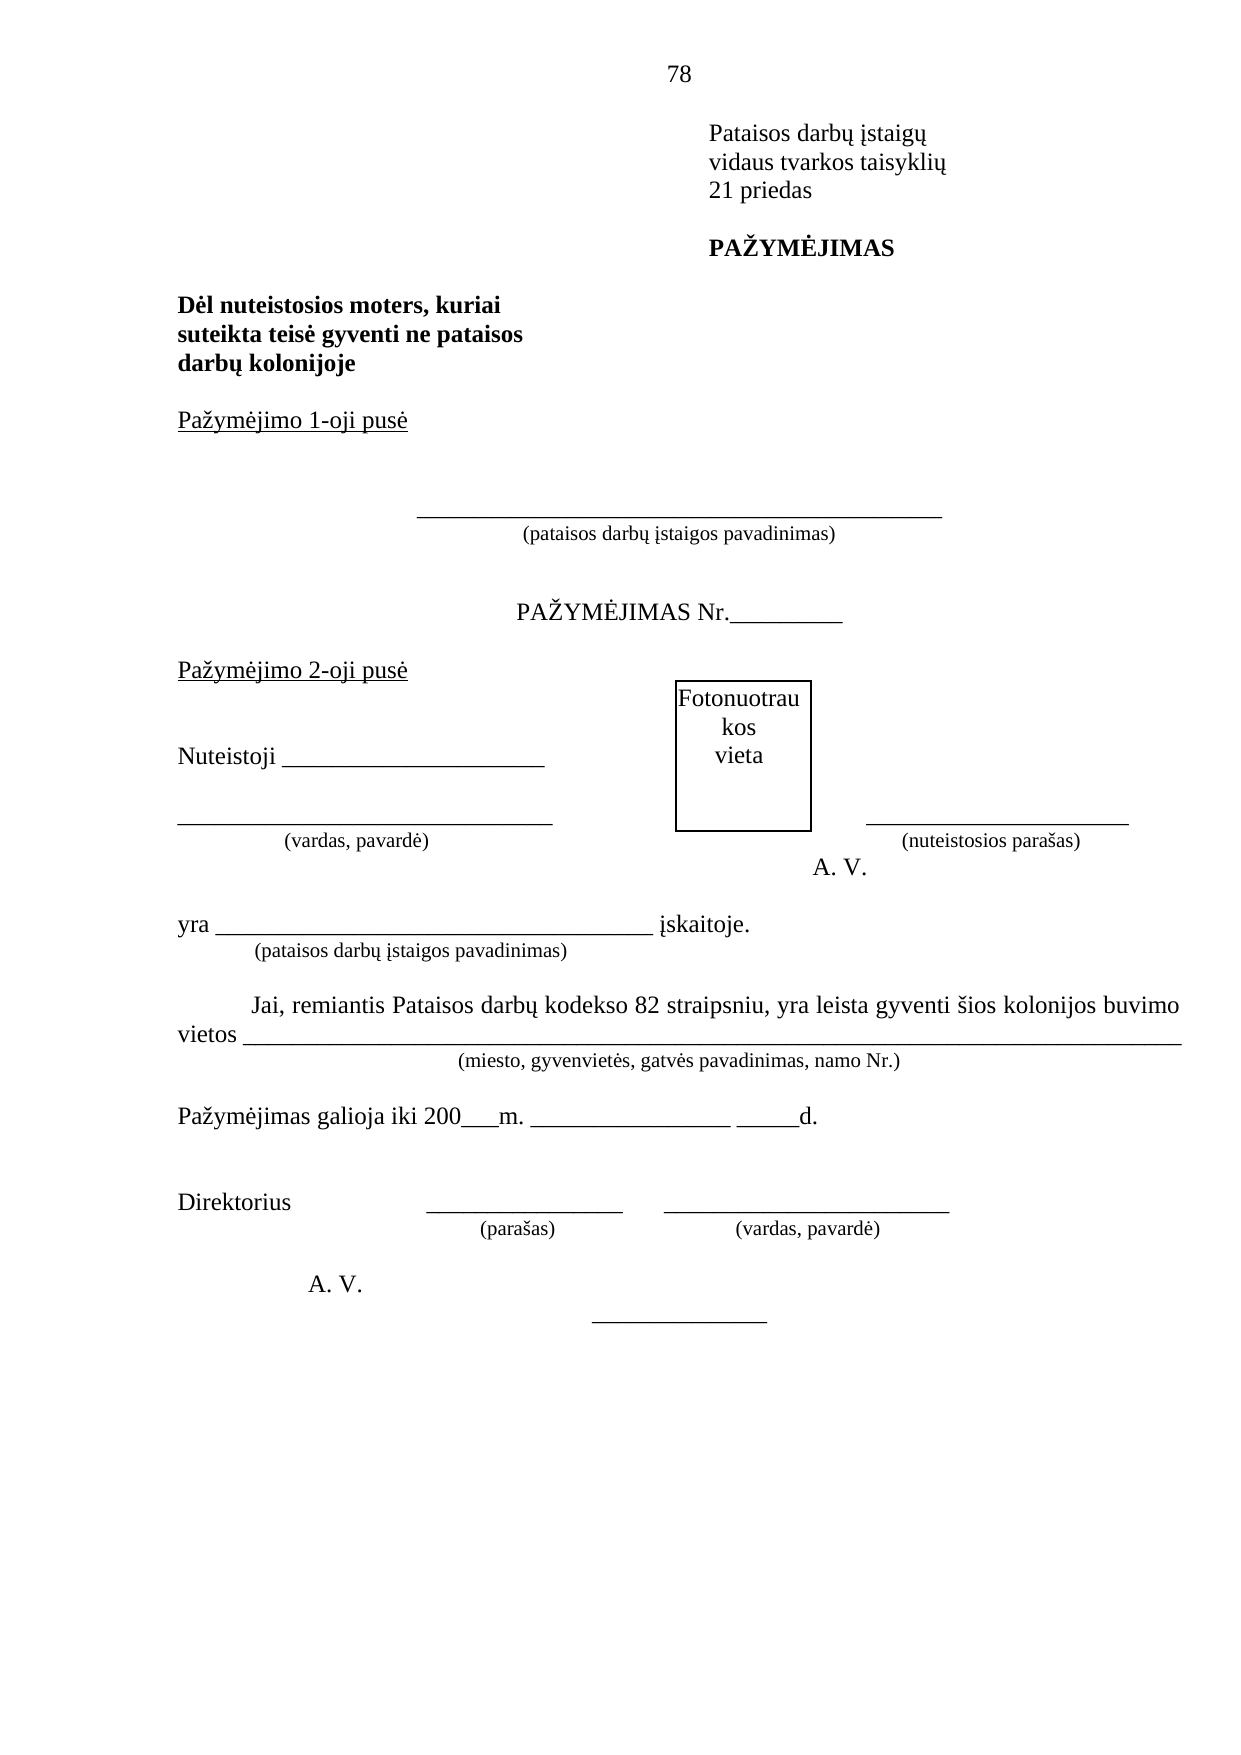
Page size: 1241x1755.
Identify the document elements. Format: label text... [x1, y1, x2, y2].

text __________________________________________ [177, 492, 1181, 521]
text Jai, remiantis Pataisos darbų kodekso 82 straipsniu, yra leista gyventi šios kolonijos buvimo vietos [177, 991, 1181, 1048]
text Pataisos darbų įstaigų [709, 118, 1181, 147]
text (pataisos darbų įstaigos pavadinimas) [177, 521, 1181, 545]
text Pažymėjimas galioja iki 200___m. ________________ _____d. [177, 1101, 1181, 1130]
text ______________________________ [177, 799, 675, 827]
text vidaus tvarkos taisyklių [177, 147, 1181, 176]
text (vardas, pavardė) (nuteistosios parašas) [177, 827, 1181, 852]
text (parašas) (vardas, pavardė) [177, 1216, 1181, 1240]
text A. V. [177, 1269, 1181, 1297]
text _____________________ [812, 799, 1181, 827]
text (pataisos darbų įstaigos pavadinimas) [177, 938, 1181, 962]
text PAŽYMĖJIMAS [177, 233, 1181, 262]
text [812, 741, 1181, 770]
text 21 priedas [177, 176, 1181, 204]
text ______________ [177, 1297, 1181, 1326]
text yra ___________________________________ įskaitoje. [177, 909, 1181, 938]
text A. V. [177, 852, 1181, 880]
text Direktorius [177, 1187, 1181, 1216]
text Nuteistoji _____________________ [177, 741, 675, 770]
text PAŽYMĖJIMAS Nr._________ [177, 597, 1181, 626]
text (miesto, gyvenvietės, gatvės pavadinimas, namo Nr.) [177, 1048, 1181, 1072]
text darbų kolonijoje [177, 348, 1181, 377]
text Pažymėjimo 1-oji pusė [177, 406, 1181, 434]
text Pažymėjimo 2-oji pusė [177, 655, 1181, 684]
text suteikta teisė gyventi ne pataisos [177, 319, 1181, 348]
text Dėl nuteistosios moters, kuriai [177, 291, 1181, 319]
